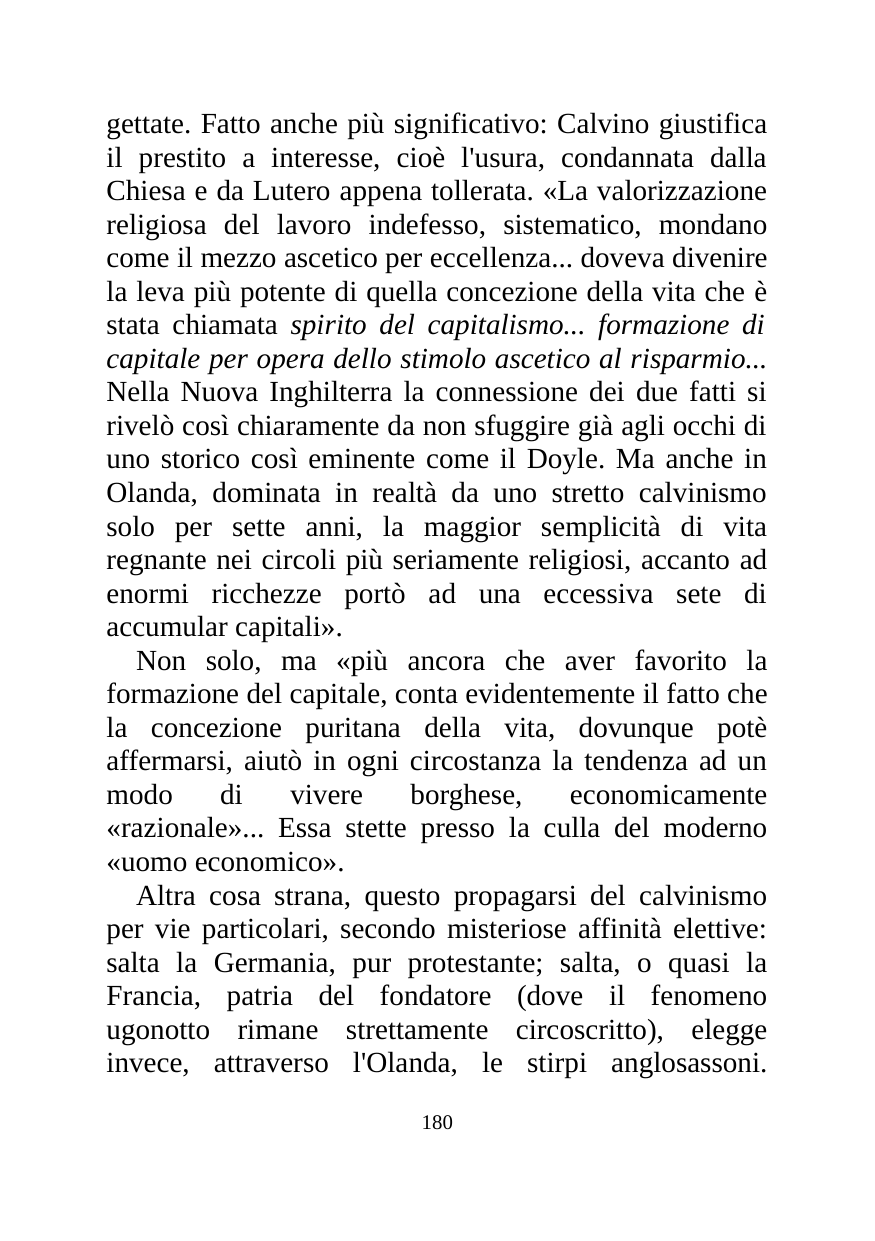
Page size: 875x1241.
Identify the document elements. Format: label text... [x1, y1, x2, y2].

text Altra cosa strana, questo propagarsi del calvinismo per vie particolari, secondo misteriose affinità elettive: salta la Germania, pur protestante; salta, o quasi la Francia, patria del fondatore (dove il fenomeno ugonotto rimane strettamente circoscritto), elegge invece, attraverso l'Olanda, le stirpi anglosassoni. [106, 878, 768, 1079]
text Non solo, ma «più ancora che aver favorito la formazione del capitale, conta evidentemente il fatto che la concezione puritana della vita, dovunque potè affermarsi, aiutò in ogni circostanza la tendenza ad un modo di vivere borghese, economicamente «razionale»... Essa stette presso la culla del moderno «uomo economico». [106, 643, 768, 878]
text gettate. Fatto anche più significativo: Calvino giustifica il prestito a interesse, cioè l'usura, condannata dalla Chiesa e da Lutero appena tollerata. «La valorizzazione religiosa del lavoro indefesso, sistematico, mondano come il mezzo ascetico per eccellenza... doveva divenire la leva più potente di quella concezione della vita che è stata chiamata spirito del capitalismo... formazione di capitale per opera dello stimolo ascetico al risparmio... Nella Nuova Inghilterra la connessione dei due fatti si rivelò così chiaramente da non sfuggire già agli occhi di uno storico così eminente come il Doyle. Ma anche in Olanda, dominata in realtà da uno stretto calvinismo solo per sette anni, la maggior semplicità di vita regnante nei circoli più seriamente religiosi, accanto ad enormi ricchezze portò ad una eccessiva sete di accumular capitali». [106, 106, 768, 643]
